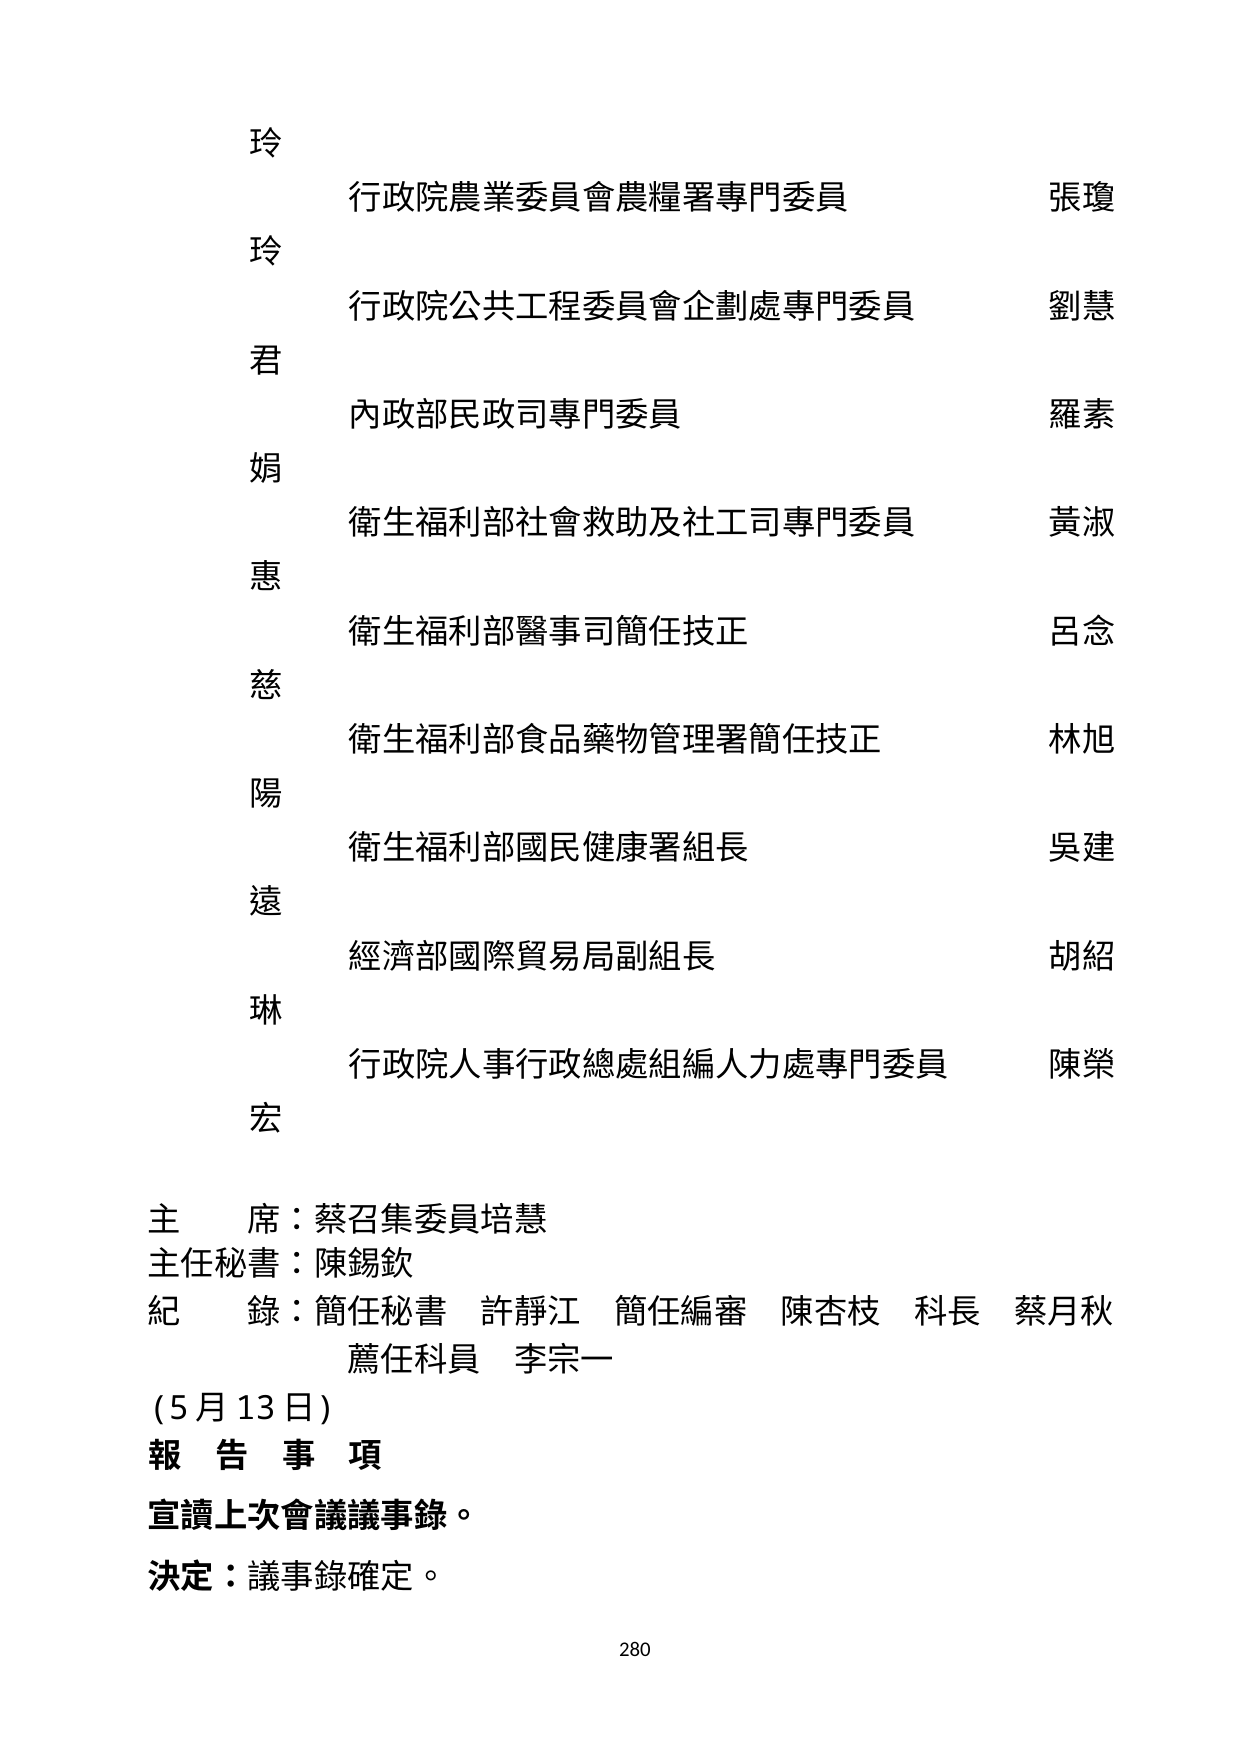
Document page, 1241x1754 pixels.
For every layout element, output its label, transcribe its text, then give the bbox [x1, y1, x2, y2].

text 薦任科員 李宗一 [147, 1333, 1120, 1381]
text 行政院公共工程委員會企劃處專門委員 劉慧君 [149, 275, 1122, 383]
text 玲 [149, 112, 1122, 166]
text 行政院農業委員會農糧署專門委員 張瓊玲 [149, 166, 1122, 275]
text 主 席：蔡召集委員培慧 [147, 1175, 1118, 1237]
text 主任秘書：陳錫欽 [147, 1237, 1120, 1285]
text 衛生福利部醫事司簡任技正 呂念慈 [149, 600, 1122, 708]
text 紀 錄：簡任秘書 許靜江 簡任編審 陳杏枝 科長 蔡月秋 [147, 1285, 1120, 1333]
text 行政院人事行政總處組編人力處專門委員 陳榮宏 [149, 1033, 1122, 1141]
text 衛生福利部社會救助及社工司專門委員 黃淑惠 [149, 491, 1122, 600]
text 報 告 事 項 [149, 1429, 1122, 1477]
text (5月13日) [149, 1381, 1122, 1429]
text 衛生福利部食品藥物管理署簡任技正 林旭陽 [149, 708, 1122, 816]
text 內政部民政司專門委員 羅素娟 [149, 383, 1122, 491]
text 衛生福利部國民健康署組長 吳建遠 [149, 816, 1122, 925]
text 決定：議事錄確定。 [147, 1550, 1122, 1598]
text 宣讀上次會議議事錄。 [147, 1489, 1122, 1537]
text 經濟部國際貿易局副組長 胡紹琳 [149, 925, 1122, 1033]
